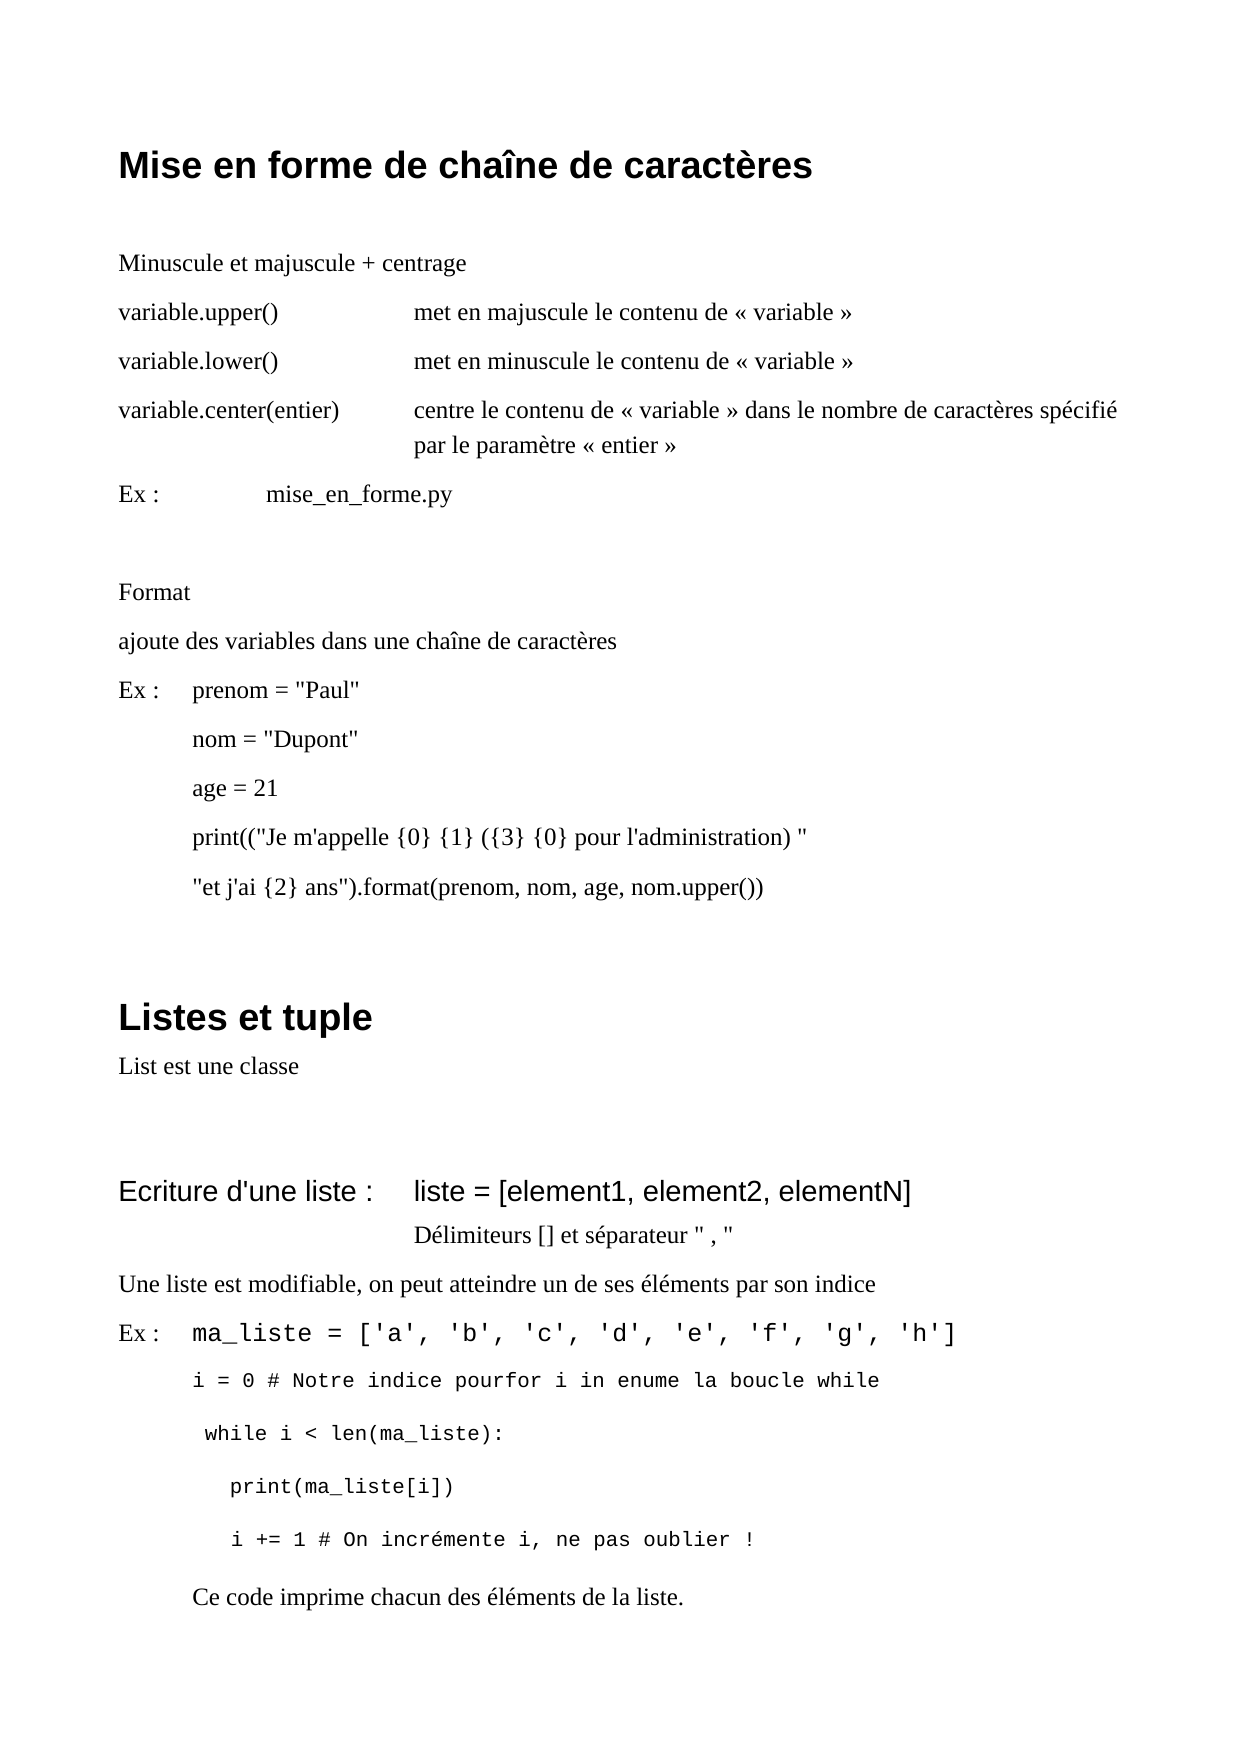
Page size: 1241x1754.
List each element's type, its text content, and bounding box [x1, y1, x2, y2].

text Ex : mise_en_forme.py [118, 479, 1122, 508]
text Ce code imprime chacun des éléments de la liste. [118, 1582, 1122, 1611]
subtitle Ecriture d'une liste : liste = [element1, element2, elementN] [118, 1174, 1122, 1207]
text ajoute des variables dans une chaîne de caractères [118, 626, 1122, 655]
text Ex : ma_liste = ['a', 'b', 'c', 'd', 'e', 'f', 'g', 'h'] [118, 1318, 1122, 1349]
text print(("Je m'appelle {0} {1} ({3} {0} pour l'administration) " [118, 822, 1122, 851]
text variable.center(entier) centre le contenu de « variable » dans le nombre de caractères spécifié par le paramètre « entier » [118, 396, 1122, 459]
subtitle Listes et tuple [118, 995, 1122, 1038]
text Délimiteurs [] et séparateur " , " [118, 1220, 1122, 1249]
text age = 21 [118, 773, 1122, 802]
text print(ma_liste[i]) [118, 1476, 1122, 1499]
text Une liste est modifiable, on peut atteindre un de ses éléments par son indice [118, 1269, 1122, 1298]
text Format [118, 577, 1122, 606]
text i = 0 # Notre indice pourfor i in enume la boucle while [118, 1370, 1122, 1393]
text variable.upper() met en majuscule le contenu de « variable » [118, 297, 1122, 326]
text Ex : prenom = "Paul" [118, 675, 1122, 704]
text variable.lower() met en minuscule le contenu de « variable » [118, 346, 1122, 375]
text Minuscule et majuscule + centrage [118, 248, 1122, 277]
text nom = "Dupont" [118, 724, 1122, 753]
text i += 1 # On incrémente i, ne pas oublier ! [118, 1529, 1122, 1553]
text List est une classe [118, 1051, 1122, 1079]
text while i < len(ma_liste): [118, 1423, 1122, 1446]
text "et j'ai {2} ans").format(prenom, nom, age, nom.upper()) [118, 872, 1122, 900]
subtitle Mise en forme de chaîne de caractères [118, 143, 1122, 187]
